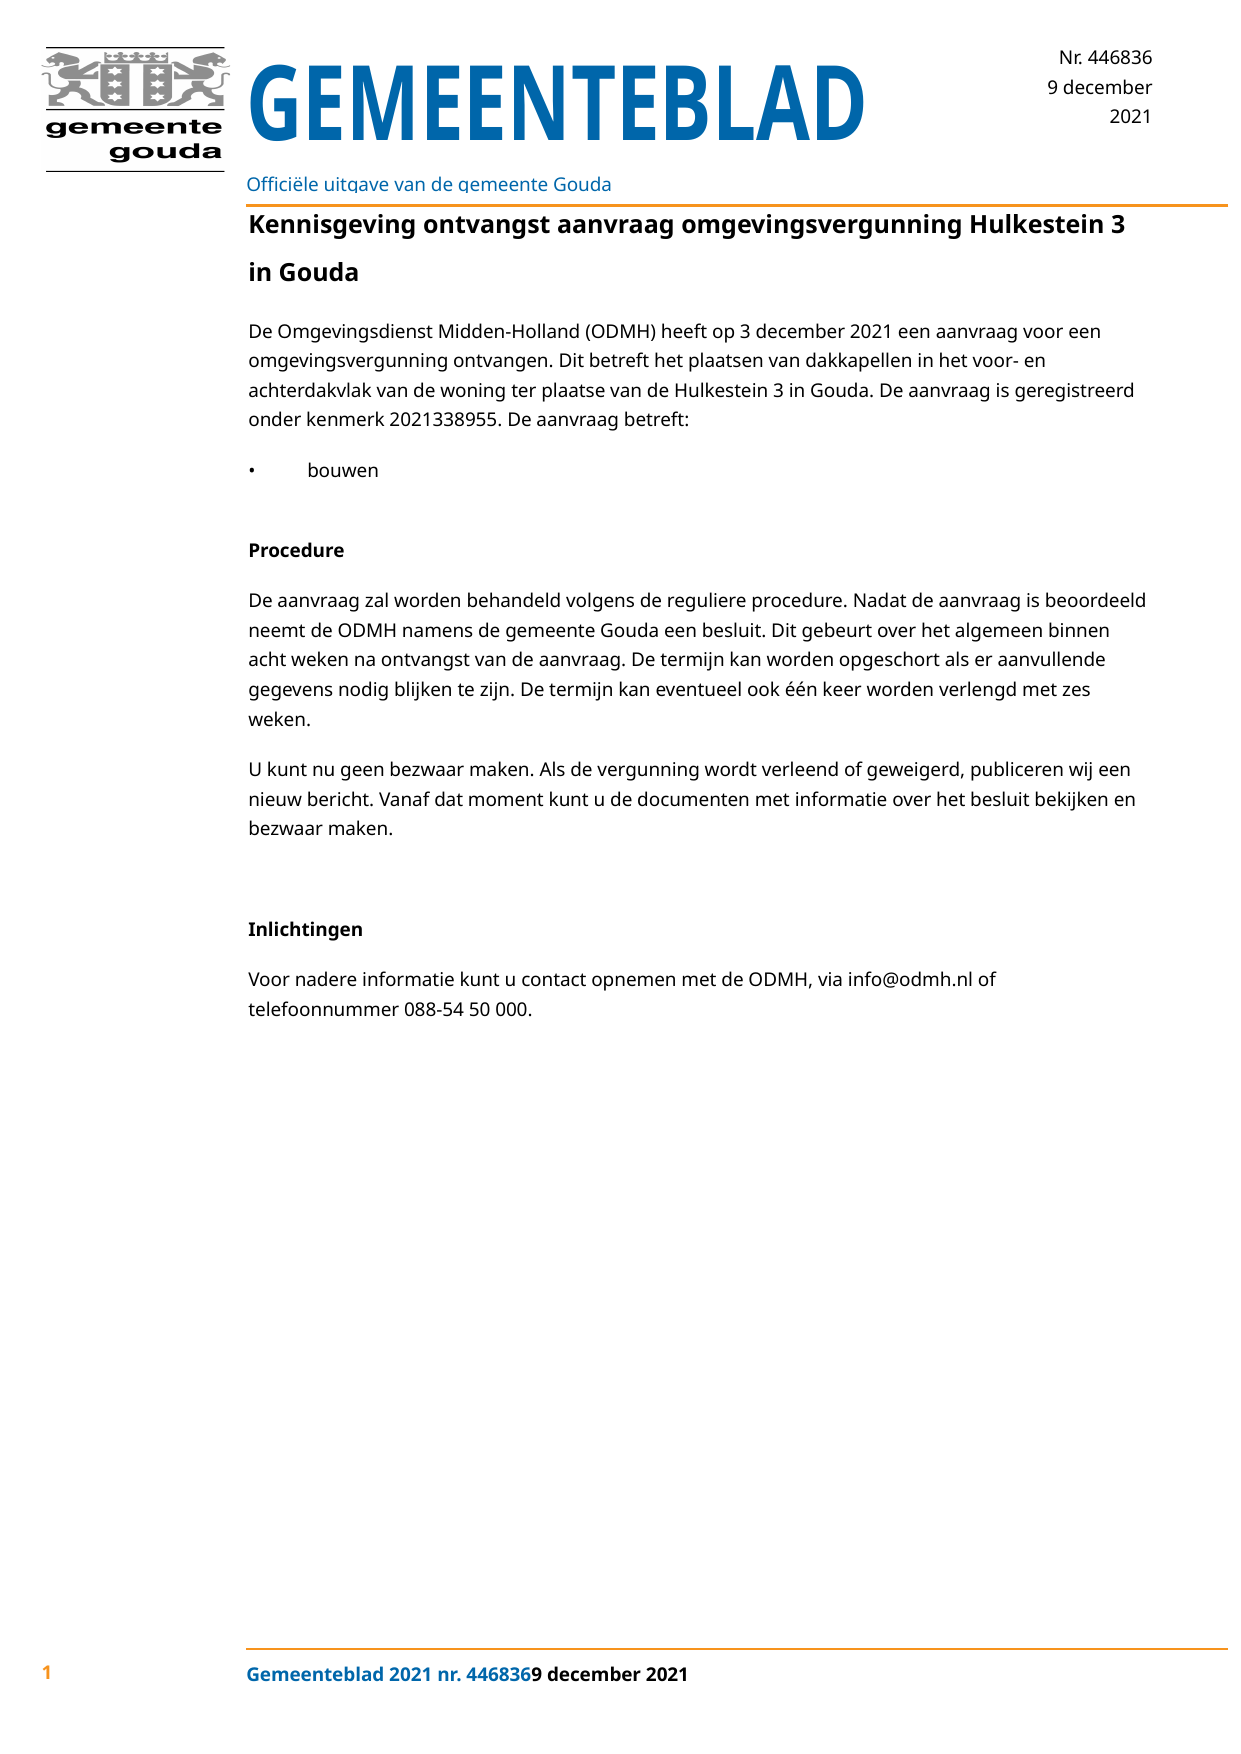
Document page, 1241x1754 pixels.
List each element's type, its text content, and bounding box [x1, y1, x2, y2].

picture [41, 47, 231, 172]
text Kennisgeving ontvangst aanvraag omgevingsvergunning Hulkestein 3 in Gouda [248, 207, 1152, 288]
text Inlichtingen [248, 916, 1152, 942]
text Procedure [248, 537, 1152, 563]
text De Omgevingsdienst Midden-Holland (ODMH) heeft op 3 december 2021 een aanvraag voor een omgevingsvergunning ontvangen. Dit betreft het plaatsen van dakkapellen in het voor- en achterdakvlak van de woning ter plaatse van de Hulkestein 3 in Gouda. De aanvraag is geregistreerd onder kenmerk 2021338955. De aanvraag betreft: [248, 318, 1152, 432]
text Voor nadere informatie kunt u contact opnemen met de ODMH, via info@odmh.nl of telefoonnummer 088-54 50 000. [248, 967, 1152, 1022]
text De aanvraag zal worden behandeld volgens de reguliere procedure. Nadat de aanvraag is beoordeeld neemt de ODMH namens de gemeente Gouda een besluit. Dit gebeurt over het algemeen binnen acht weken na ontvangst van de aanvraag. De termijn kan worden opgeschort als er aanvullende gegevens nodig blijken te zijn. De termijn kan eventueel ook één keer worden verlengd met zes weken. [248, 587, 1152, 732]
list bouwen [248, 457, 1152, 483]
text U kunt nu geen bezwaar maken. Als de vergunning wordt verleend of geweigerd, publiceren wij een nieuw bericht. Vanaf dat moment kunt u de documenten met informatie over het besluit bekijken en bezwaar maken. [248, 756, 1152, 841]
